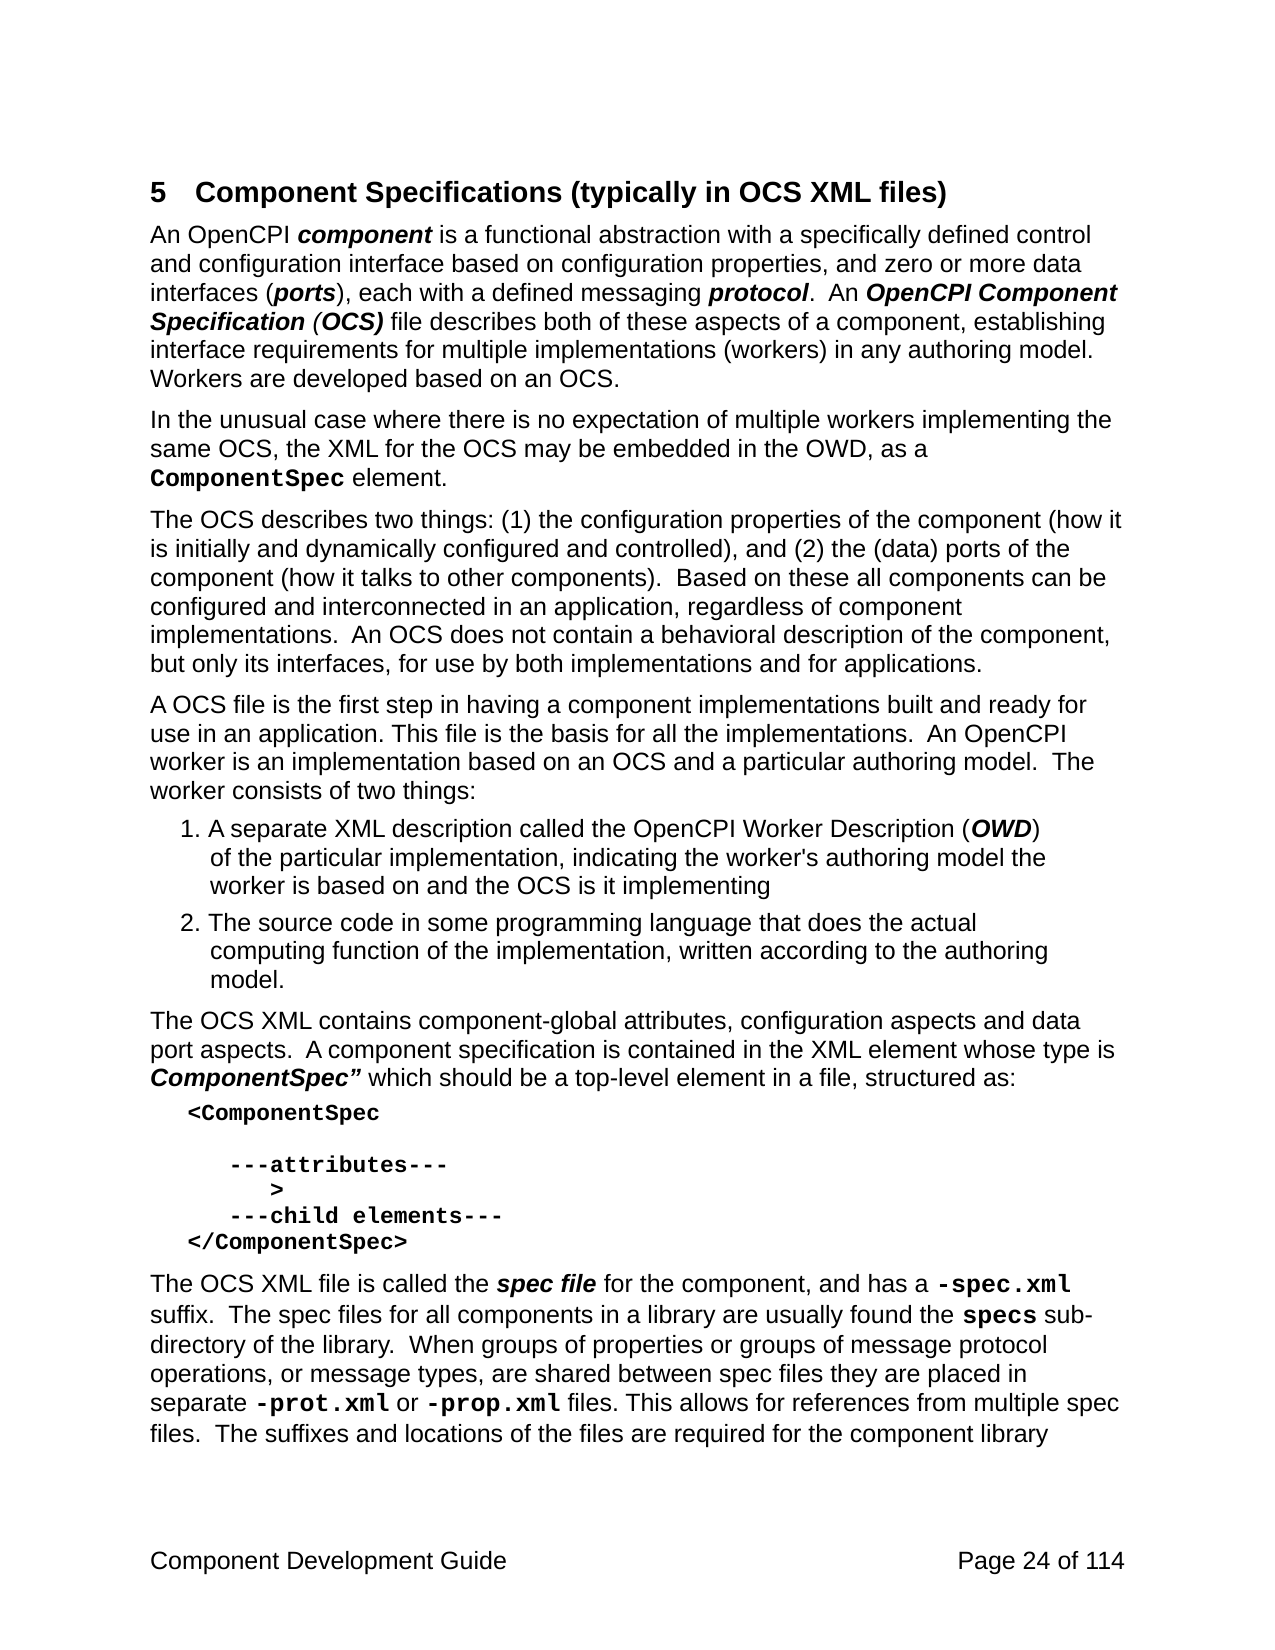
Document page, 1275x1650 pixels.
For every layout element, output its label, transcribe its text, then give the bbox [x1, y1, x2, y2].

text The OCS describes two things: (1) the configuration properties of the component (how it is initially and dynamically configured and controlled), and (2) the (data) ports of the component (how it talks to other components). Based on these all components can be configured and interconnected in an application, regardless of component implementations. An OCS does not contain a behavioral description of the component, but only its interfaces, for use by both implementations and for applications. [150, 505, 1125, 678]
text <ComponentSpec ---attributes--- > ---child elements--- </ComponentSpec> [187, 1101, 1125, 1257]
text In the unusual case where there is no expectation of multiple workers implementing the same OCS, the XML for the OCS may be embedded in the OWD, as a ComponentSpec element. [150, 405, 1125, 493]
text A OCS file is the first step in having a component implementations built and ready for use in an application. This file is the basis for all the implementations. An OpenCPI worker is an implementation based on an OCS and a particular authoring model. The worker consists of two things: [150, 690, 1125, 805]
subtitle Component Specifications (typically in OCS XML files) [150, 175, 1125, 208]
list The source code in some programming language that does the actual computing function of the implementation, written according to the authoring model. [180, 908, 1065, 994]
text The OCS XML contains component-global attributes, configuration aspects and data port aspects. A component specification is contained in the XML element whose type is ComponentSpec” which should be a top-level element in a file, structured as: [150, 1006, 1125, 1092]
text The OCS XML file is called the spec file for the component, and has a ‑spec.xml suffix. The spec files for all components in a library are usually found the specs sub-directory of the library. When groups of properties or groups of message protocol operations, or message types, are shared between spec files they are placed in separate -prot.xml or -prop.xml files. This allows for references from multiple spec files. The suffixes and locations of the files are required for the component library [150, 1269, 1125, 1448]
text An OpenCPI component is a functional abstraction with a specifically defined control and configuration interface based on configuration properties, and zero or more data interfaces (ports), each with a defined messaging protocol. An OpenCPI Component Specification (OCS) file describes both of these aspects of a component, establishing interface requirements for multiple implementations (workers) in any authoring model. Workers are developed based on an OCS. [150, 221, 1125, 393]
list A separate XML description called the OpenCPI Worker Description (OWD) of the particular implementation, indicating the worker's authoring model the worker is based on and the OCS is it implementing [180, 814, 1065, 900]
